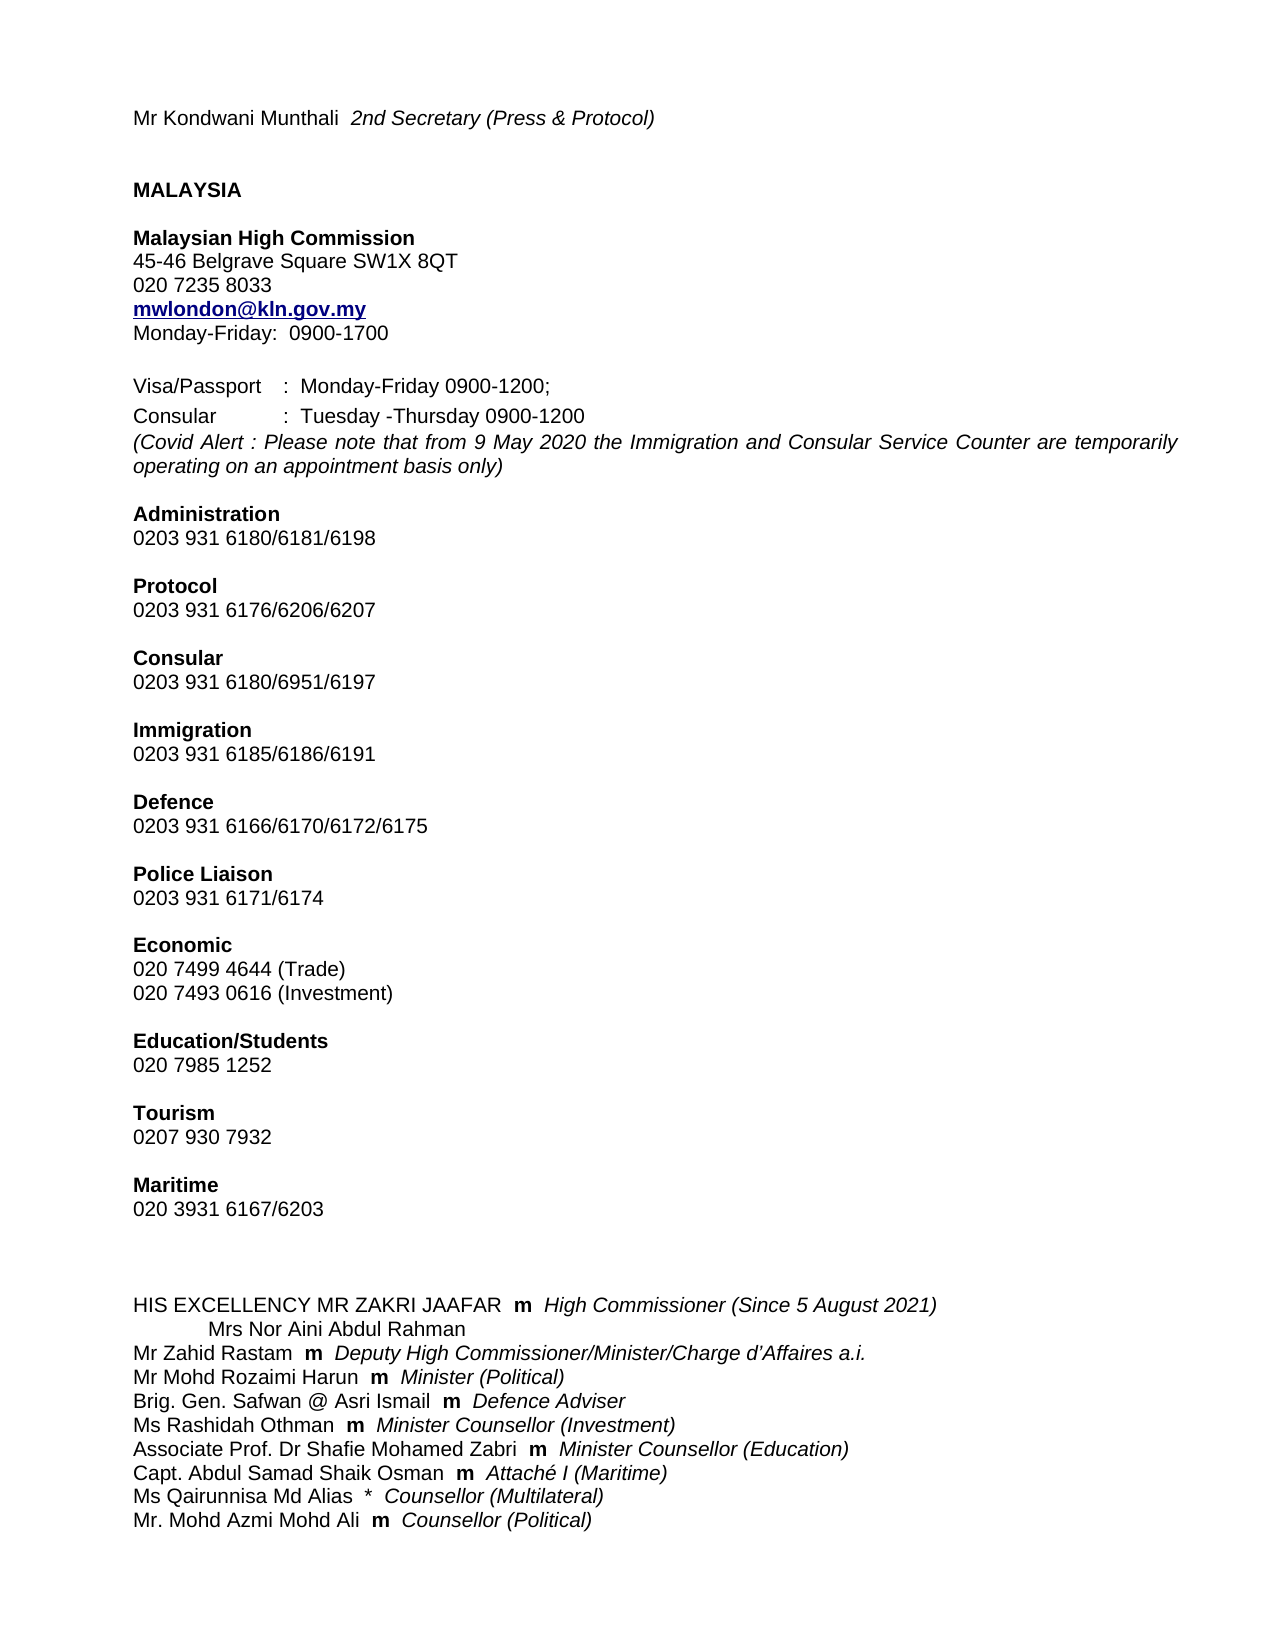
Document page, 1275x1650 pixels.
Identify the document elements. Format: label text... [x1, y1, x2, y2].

text 020 7499 4644 (Trade) [133, 957, 1181, 981]
text Economic [133, 933, 1181, 957]
text 020 3931 6167/6203 [133, 1197, 1181, 1221]
text Monday-Friday: 0900-1700 [133, 321, 1181, 345]
text (Covid Alert : Please note that from 9 May 2020 the Immigration and Consular Service Counter are temporarily operating on an appointment basis only) [133, 430, 1181, 478]
text Mr. Mohd Azmi Mohd Ali m Counsellor (Political) [133, 1508, 1181, 1532]
text 020 7493 0616 (Investment) [133, 981, 1181, 1005]
text 020 7985 1252 [133, 1053, 1181, 1077]
text Brig. Gen. Safwan @ Asri Ismail m Defence Adviser [133, 1388, 1181, 1412]
text Mr Kondwani Munthali 2nd Secretary (Press & Protocol) [133, 106, 1181, 129]
text Police Liaison [133, 861, 1181, 885]
text Education/Students [133, 1029, 1181, 1053]
text 0203 931 6180/6951/6197 [133, 670, 1181, 694]
text Administration [133, 502, 1181, 526]
text Defence [133, 789, 1181, 813]
text mwlondon@kln.gov.my [133, 297, 1181, 321]
text MALAYSIA [133, 177, 1181, 201]
text 0203 931 6180/6181/6198 [133, 526, 1181, 550]
text Tourism [133, 1101, 1181, 1125]
text Ms Qairunnisa Md Alias * Counsellor (Multilateral) [133, 1484, 1181, 1508]
text 0203 931 6176/6206/6207 [133, 598, 1181, 622]
text Capt. Abdul Samad Shaik Osman m Attaché I (Maritime) [133, 1460, 1181, 1484]
text 45-46 Belgrave Square SW1X 8QT [133, 249, 1181, 273]
text Consular : Tuesday -Thursday 0900-1200 [133, 399, 1181, 430]
text Mr Mohd Rozaimi Harun m Minister (Political) [133, 1364, 1181, 1388]
text 0203 931 6185/6186/6191 [133, 742, 1181, 766]
text Malaysian High Commission [133, 225, 1181, 249]
text Protocol [133, 574, 1181, 598]
text 020 7235 8033 [133, 273, 1181, 297]
text Consular [133, 646, 1181, 670]
text 0207 930 7932 [133, 1125, 1181, 1149]
text 0203 931 6166/6170/6172/6175 [133, 813, 1181, 837]
text Associate Prof. Dr Shafie Mohamed Zabri m Minister Counsellor (Education) [133, 1436, 1181, 1460]
text Visa/Passport : Monday-Friday 0900-1200; [133, 369, 1181, 399]
text Immigration [133, 718, 1181, 742]
text 0203 931 6171/6174 [133, 885, 1181, 909]
text Mr Zahid Rastam m Deputy High Commissioner/Minister/Charge d’Affaires a.i. [133, 1341, 1181, 1364]
text Ms Rashidah Othman m Minister Counsellor (Investment) [133, 1412, 1181, 1436]
text Mrs Nor Aini Abdul Rahman [133, 1317, 1181, 1341]
text HIS EXCELLENCY MR ZAKRI JAAFAR m High Commissioner (Since 5 August 2021) [133, 1293, 1181, 1317]
text Maritime [133, 1173, 1181, 1197]
